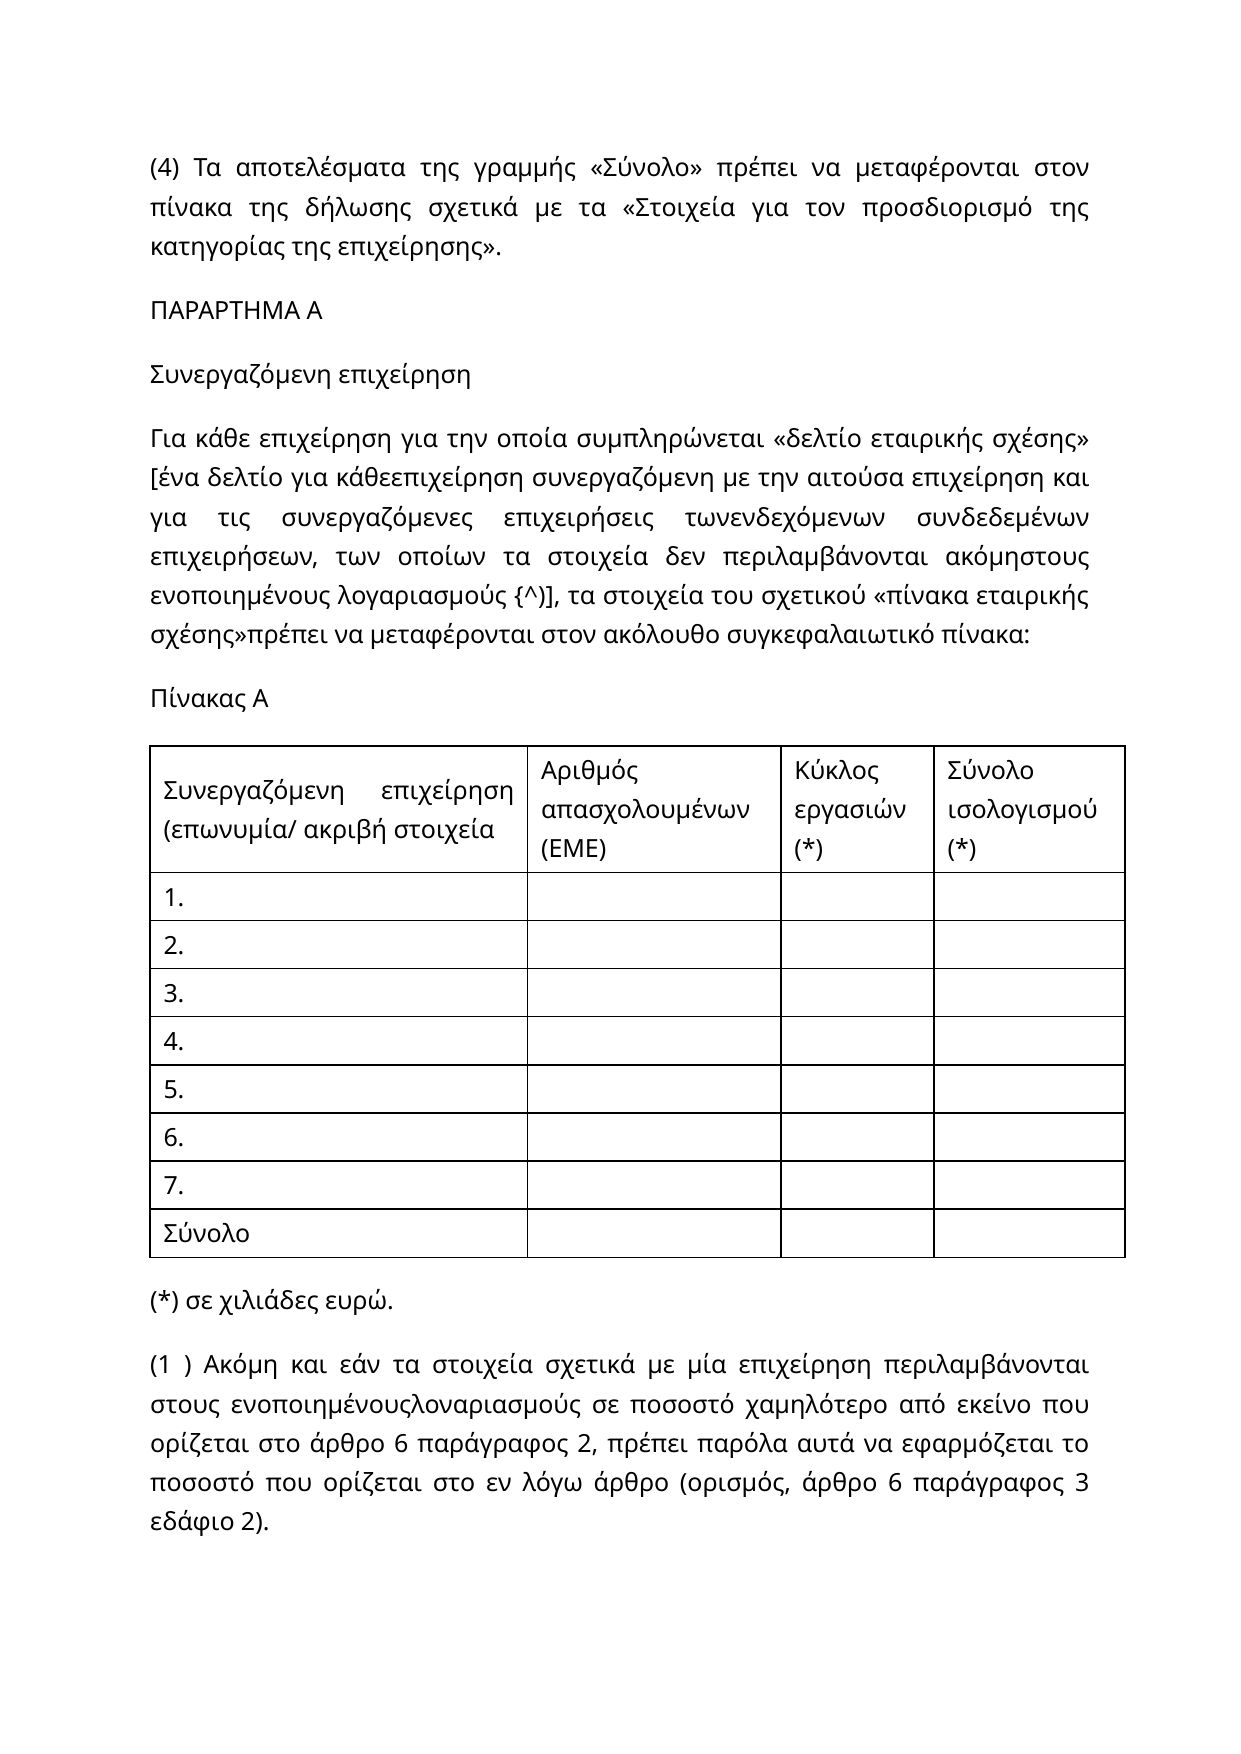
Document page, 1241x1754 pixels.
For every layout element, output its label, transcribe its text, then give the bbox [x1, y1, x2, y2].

table_cell [935, 969, 1124, 1016]
table_cell [528, 1162, 780, 1208]
table_cell 2. [151, 921, 527, 968]
text ΠΑΡΑΡΤΗΜΑ Α [150, 292, 1090, 327]
table_cell [528, 969, 780, 1016]
table_cell [782, 969, 933, 1016]
table_cell [528, 1114, 780, 1160]
table_cell [782, 1017, 933, 1064]
text (*) σε χιλιάδες ευρώ. [150, 1283, 1090, 1317]
table_cell 4. [151, 1017, 527, 1064]
table_cell [528, 1066, 780, 1112]
text (4) Τα αποτελέσματα της γραμμής «Σύνολο» πρέπει να μεταφέρονται στον πίνακα της δήλωσης σχετικά με τα «Στοιχεία για τον προσδιορισμό της κατηγορίας της επιχείρησης». [150, 150, 1090, 262]
table_cell [935, 1017, 1124, 1064]
table_cell [935, 1066, 1124, 1112]
table_cell 6. [151, 1114, 527, 1160]
table_cell [782, 1210, 933, 1256]
table_header Κύκλος εργασιών (*) [782, 747, 933, 871]
table_cell 5. [151, 1066, 527, 1112]
table_cell [782, 1114, 933, 1160]
text Πίνακας Α [150, 681, 1090, 715]
table_cell 7. [151, 1162, 527, 1208]
table_header Συνεργαζόμενη επιχείρηση (επωνυμία/ ακριβή στοιχεία [151, 747, 527, 871]
table_cell [935, 873, 1124, 919]
table_header Σύνολο ισολογισμού (*) [935, 747, 1124, 871]
table_cell [935, 1162, 1124, 1208]
table_cell [528, 873, 780, 919]
table_cell [528, 1210, 780, 1256]
table_cell [935, 1210, 1124, 1256]
table_header Αριθμός απασχολουμένων (ΕΜΕ) [528, 747, 780, 871]
text Για κάθε επιχείρηση για την οποία συμπληρώνεται «δελτίο εταιρικής σχέσης» [ένα δελτίο για κάθεεπιχείρηση συνεργαζόμενη με την αιτούσα επιχείρηση και για τις συνεργαζόμενες επιχειρήσεις τωνενδεχόμενων συνδεδεμένων επιχειρήσεων, των οποίων τα στοιχεία δεν περιλαμβάνονται ακόμηστους ενοποιημένους λογαριασμούς {^)], τα στοιχεία του σχετικού «πίνακα εταιρικής σχέσης»πρέπει να μεταφέρονται στον ακόλουθο συγκεφαλαιωτικό πίνακα: [150, 421, 1090, 651]
table_cell [782, 1066, 933, 1112]
table_cell 3. [151, 969, 527, 1016]
table_cell [782, 921, 933, 968]
table_cell 1. [151, 873, 527, 919]
text (1 ) Ακόμη και εάν τα στοιχεία σχετικά με μία επιχείρηση περιλαμβάνονται στους ενοποιημένουςλοναριασμούς σε ποσοστό χαμηλότερο από εκείνο που ορίζεται στο άρθρο 6 παράγραφος 2, πρέπει παρόλα αυτά να εφαρμόζεται το ποσοστό που ορίζεται στο εν λόγω άρθρο (ορισμός, άρθρο 6 παράγραφος 3 εδάφιο 2). [150, 1347, 1090, 1538]
table_cell [528, 921, 780, 968]
table_cell [782, 1162, 933, 1208]
table_cell [935, 1114, 1124, 1160]
text Συνεργαζόμενη επιχείρηση [150, 357, 1090, 391]
table_cell [528, 1017, 780, 1064]
table_cell [782, 873, 933, 919]
table_cell Σύνολο [151, 1210, 527, 1256]
table_cell [935, 921, 1124, 968]
